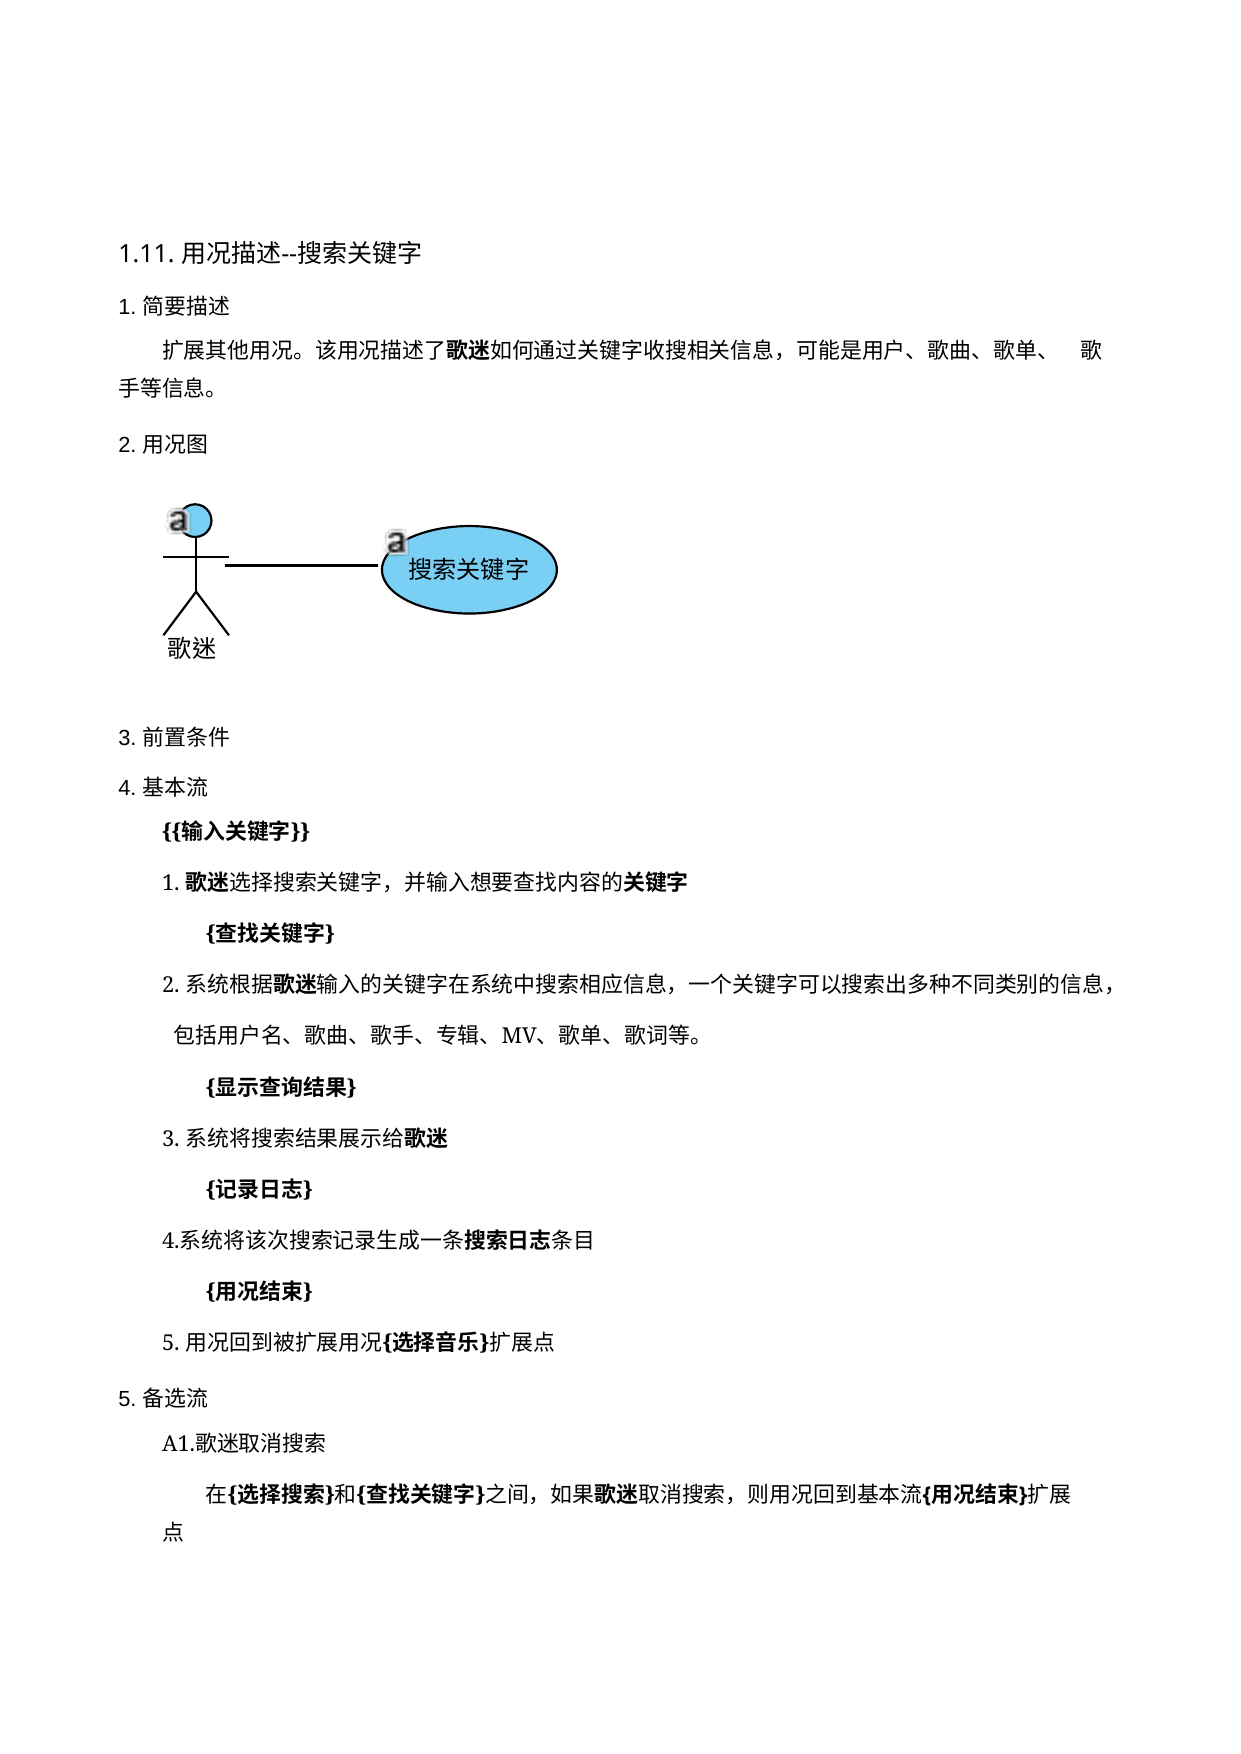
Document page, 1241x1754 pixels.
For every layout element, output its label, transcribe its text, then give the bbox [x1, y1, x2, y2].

subtitle 基本流 [118, 770, 1122, 802]
text {{输入关键字}} [118, 814, 1122, 846]
subtitle 前置条件 [118, 720, 1122, 752]
text {用况结束} [118, 1274, 1122, 1306]
text 包括用户名、歌曲、歌手、专辑、MV、歌单、歌词等。 [118, 1018, 1122, 1050]
text 扩展其他用况。该用况描述了歌迷如何通过关键字收搜相关信息，可能是用户、歌曲、歌单、 歌手等信息。 [118, 333, 1122, 403]
text 5. 用况回到被扩展用况{选择音乐}扩展点 [118, 1325, 1122, 1357]
text {显示查询结果} [118, 1069, 1122, 1101]
text {记录日志} [118, 1172, 1122, 1203]
text A1.歌迷取消搜索 [118, 1426, 1122, 1457]
text 2. 系统根据歌迷输入的关键字在系统中搜索相应信息，一个关键字可以搜索出多种不同类别的信息， [118, 967, 1122, 999]
subtitle 用况图 [118, 427, 1122, 459]
text 3. 系统将搜索结果展示给歌迷 [118, 1121, 1122, 1152]
text {查找关键字} [118, 916, 1122, 948]
text 在{选择搜索}和{查找关键字}之间，如果歌迷取消搜索，则用况回到基本流{用况结束}扩展 点 [118, 1477, 1122, 1546]
subtitle 备选流 [118, 1381, 1122, 1413]
text 4.系统将该次搜索记录生成一条搜索日志条目 [118, 1223, 1122, 1254]
subtitle 简要描述 [118, 289, 1122, 321]
text 1. 歌迷选择搜索关键字，并输入想要查找内容的关键字 [118, 865, 1122, 897]
subtitle 用况描述--搜索关键字 [118, 234, 1122, 270]
